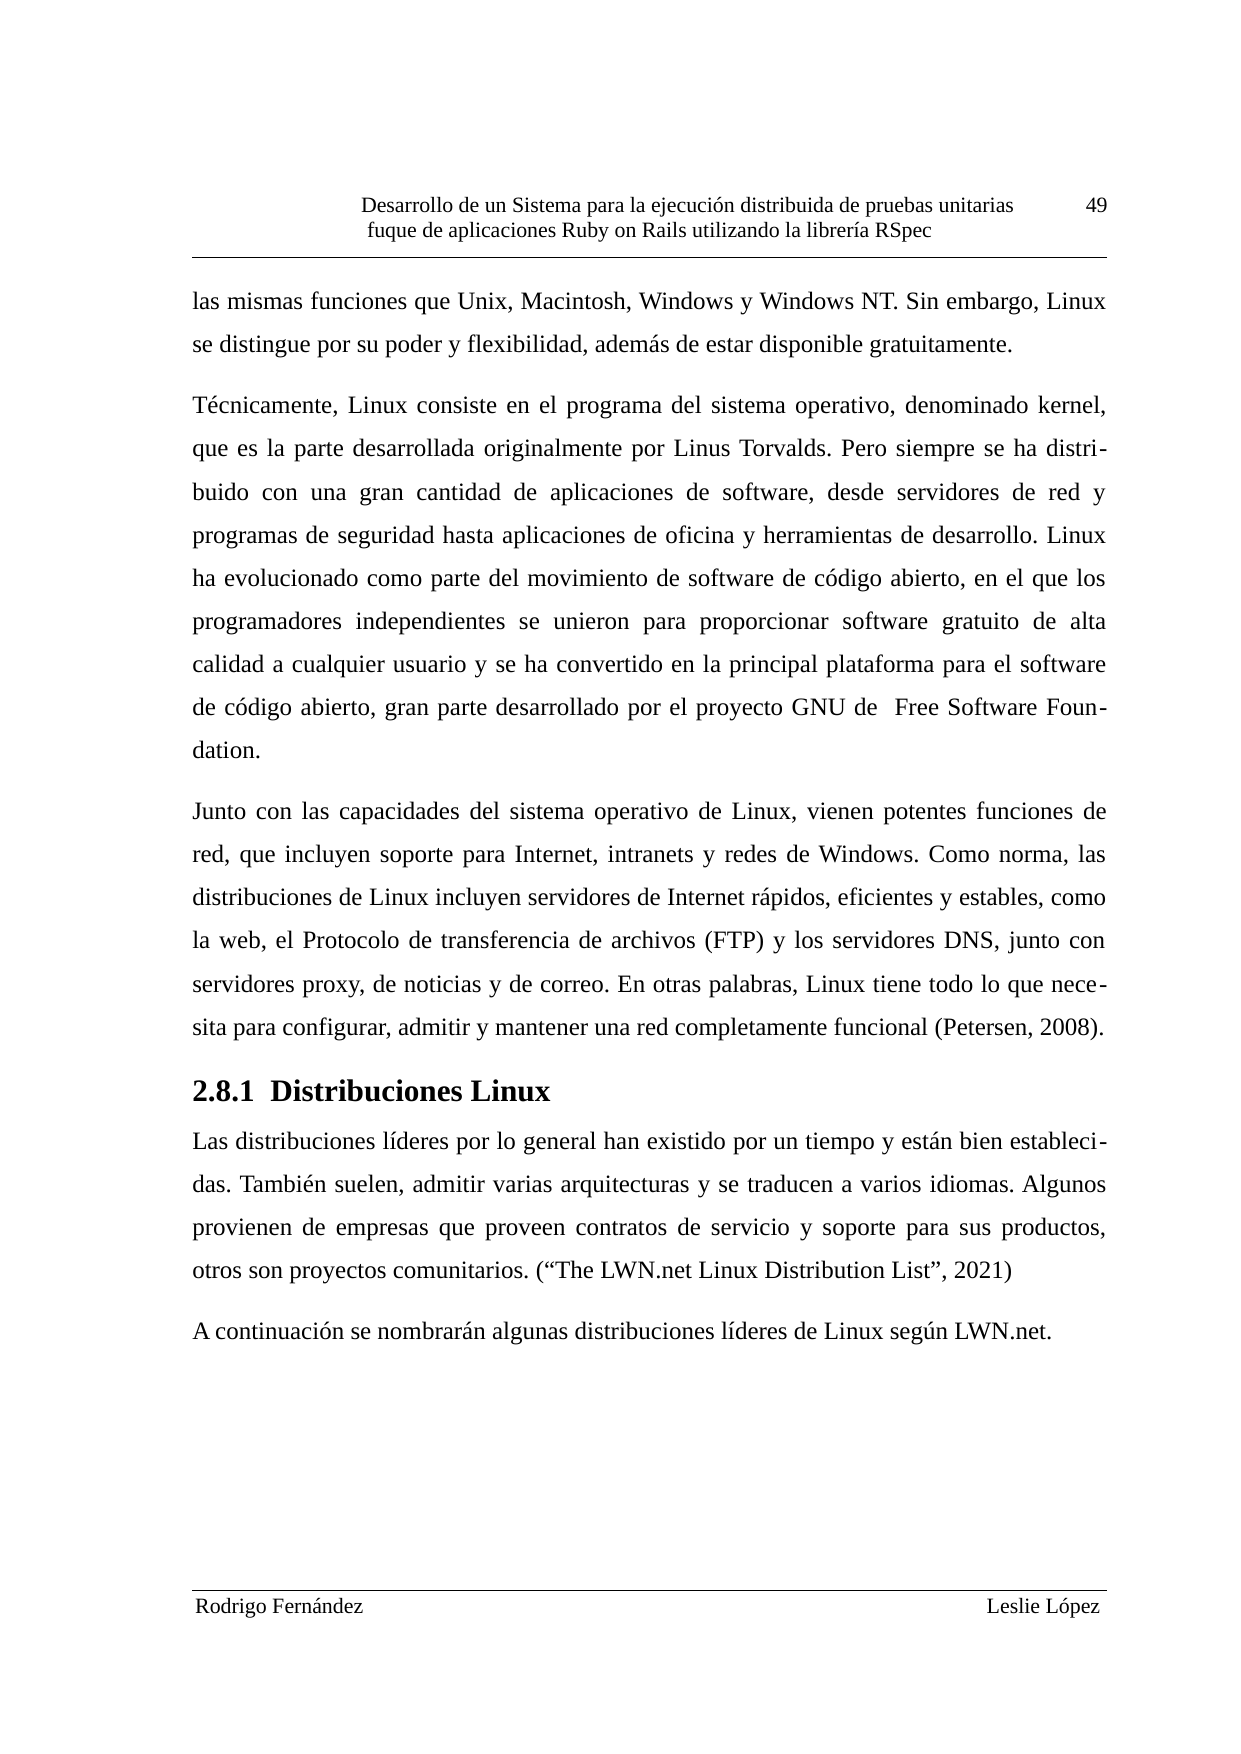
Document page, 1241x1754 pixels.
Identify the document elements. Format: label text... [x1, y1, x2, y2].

text Técnicamente, Linux consiste en el programa del sistema operativo, denominado kernel, que es la parte desarrollada originalmente por Linus Torvalds. Pero siempre se ha distri­buido con una gran cantidad de aplicaciones de software, desde servidores de red y programas de seguridad hasta aplicaciones de oficina y herramientas de desarrollo. Linux ha evolucionado como parte del movimiento de software de código abierto, en el que los programadores independientes se unieron para proporcionar software gratuito de alta calidad a cualquier usuario y se ha convertido en la principal plataforma para el software de código abierto, gran parte desarrollado por el proyecto GNU de Free Software Foun­dation. [192, 390, 1107, 764]
text las mismas funciones que Unix, Macintosh, Windows y Windows NT. Sin embargo, Linux se distingue por su poder y flexibilidad, además de estar disponible gratuitamente. [192, 286, 1107, 358]
subtitle Distribuciones Linux [192, 1073, 1107, 1108]
text Junto con las capacidades del sistema operativo de Linux, vienen potentes funciones de red, que incluyen soporte para Internet, intranets y redes de Windows. Como norma, las distribuciones de Linux incluyen servidores de Internet rápidos, eficientes y estables, como la web, el Protocolo de transferencia de archivos (FTP) y los servidores DNS, junto con servidores proxy, de noticias y de correo. En otras palabras, Linux tiene todo lo que nece­sita para configurar, admitir y mantener una red completamente funcional (Petersen, 2008).⁠⁠ [192, 796, 1107, 1041]
text Las distribuciones líderes por lo general han existido por un tiempo y están bien estableci­das. También suelen, admitir varias arquitecturas y se traducen a varios idiomas. Algunos provienen de empresas que proveen contratos de servicio y soporte para sus productos, otros son proyectos comunitarios. (“The LWN.net Linux Distribution List”, 2021)⁠ [192, 1126, 1107, 1284]
text A continuación se nombrarán algunas distribuciones líderes de Linux según LWN.net. [192, 1316, 1107, 1345]
